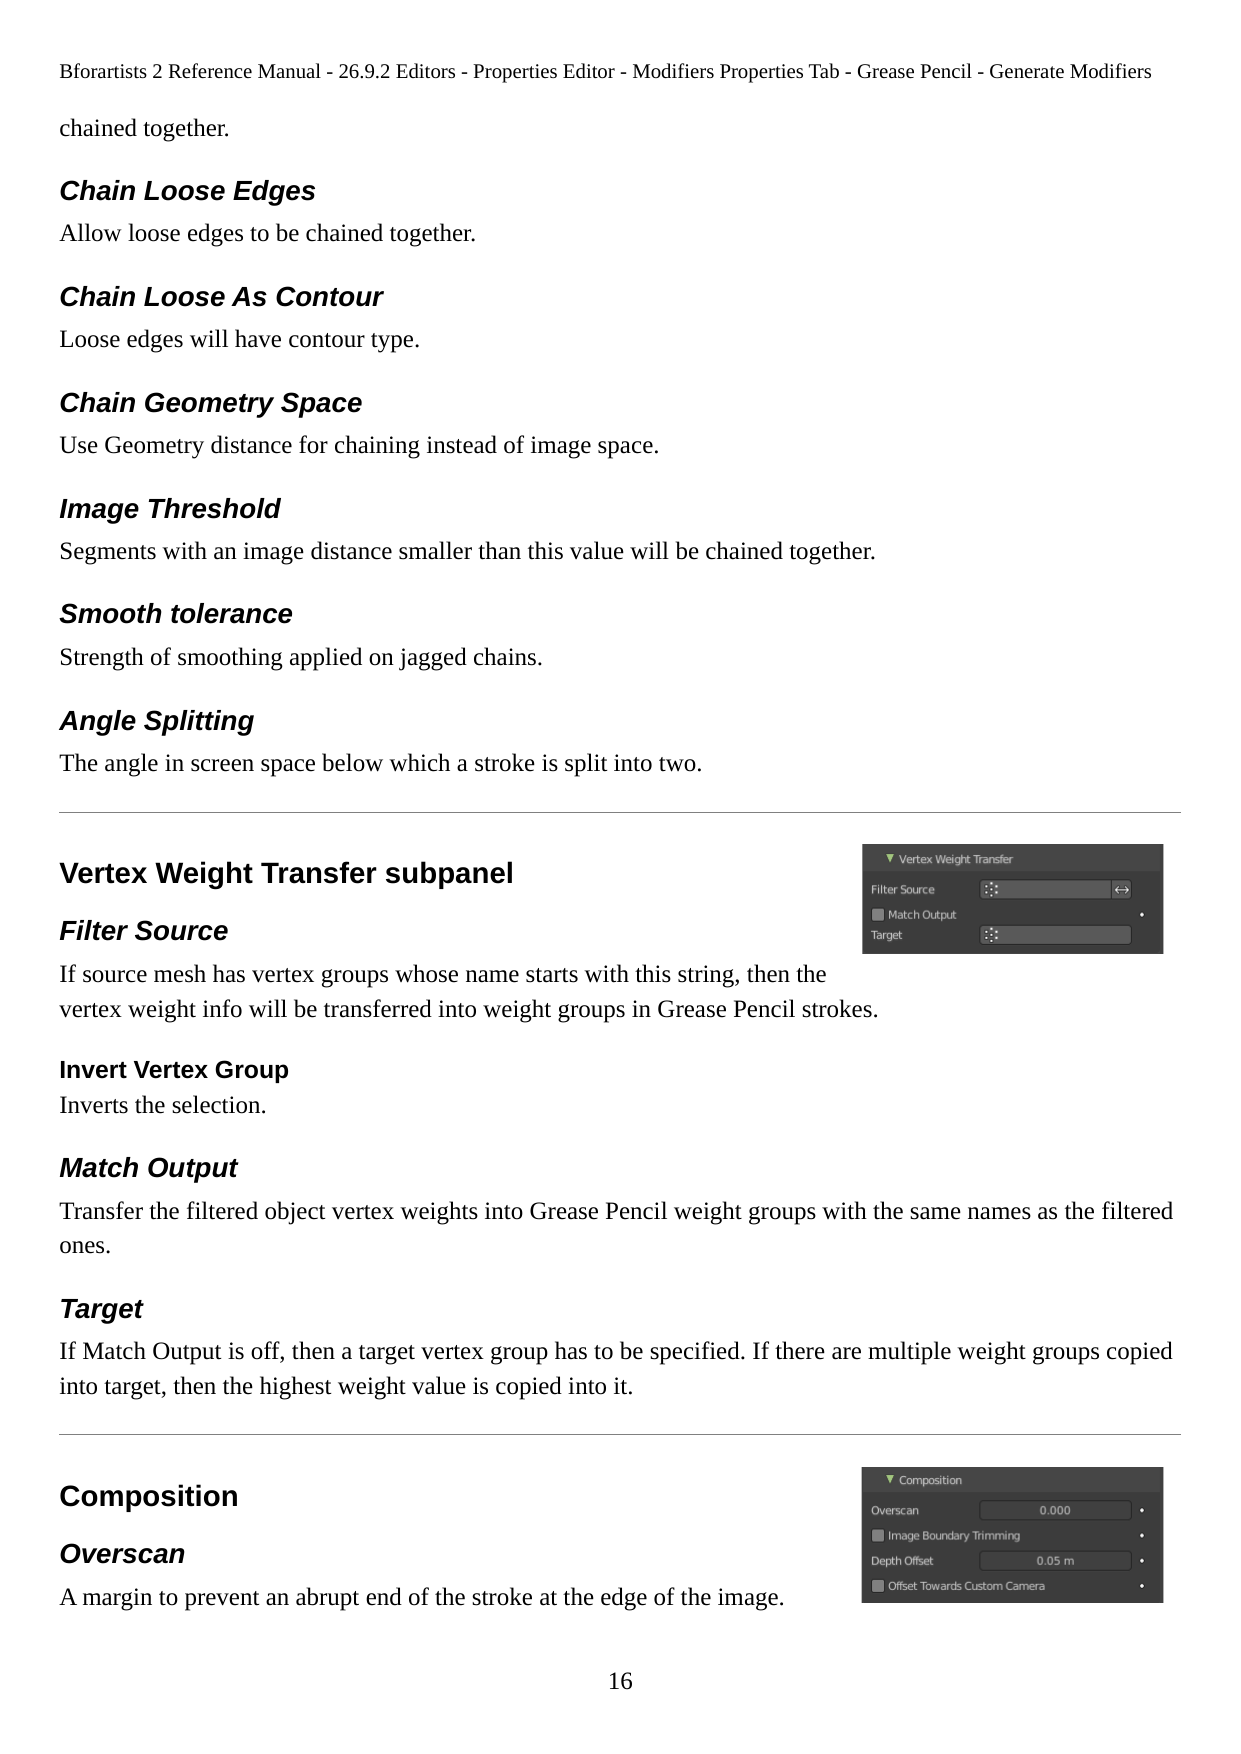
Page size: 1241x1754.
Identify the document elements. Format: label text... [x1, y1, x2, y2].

text Use Geometry distance for chaining instead of image space. [59, 430, 1181, 459]
subtitle Angle Splitting [59, 704, 1181, 736]
text Inverts the selection. [59, 1090, 1181, 1119]
text Transfer the filtered object vertex weights into Grease Pencil weight groups with the same names as the filtered ones. [59, 1196, 1181, 1259]
text Strength of smoothing applied on jagged chains. [59, 642, 1181, 671]
text Segments with an image distance smaller than this value will be chained together. [59, 536, 1181, 565]
text The angle in screen space below which a stroke is split into two. [59, 748, 1181, 777]
text If Match Output is off, then a target vertex group has to be specified. If there are multiple weight groups copied into target, then the highest weight value is copied into it. [59, 1336, 1181, 1399]
subtitle Composition [59, 1479, 861, 1512]
subtitle [1164, 915, 1181, 947]
subtitle [1164, 1537, 1181, 1569]
picture [861, 1467, 1164, 1603]
subtitle Image Threshold [59, 492, 1181, 524]
subtitle Smooth tolerance [59, 598, 1181, 630]
subtitle [1164, 1479, 1181, 1512]
text Loose edges will have contour type. [59, 324, 1181, 353]
text Allow loose edges to be chained together. [59, 218, 1181, 247]
subtitle Vertex Weight Transfer subpanel [59, 856, 862, 890]
subtitle Chain Loose Edges [59, 174, 1181, 206]
text If source mesh has vertex groups whose name starts with this string, then the vertex weight info will be transferred into weight groups in Grease Pencil strokes. [59, 959, 1181, 1022]
subtitle Filter Source [59, 915, 862, 947]
subtitle Invert Vertex Group [59, 1055, 1181, 1084]
subtitle Target [59, 1292, 1181, 1324]
subtitle Chain Geometry Space [59, 386, 1181, 418]
picture [862, 844, 1164, 954]
subtitle Overscan [59, 1537, 861, 1569]
text chained together. [59, 113, 1181, 141]
text A margin to prevent an abrupt end of the stroke at the edge of the image. [59, 1582, 1181, 1611]
subtitle Chain Loose As Contour [59, 280, 1181, 312]
subtitle Match Output [59, 1152, 1181, 1183]
